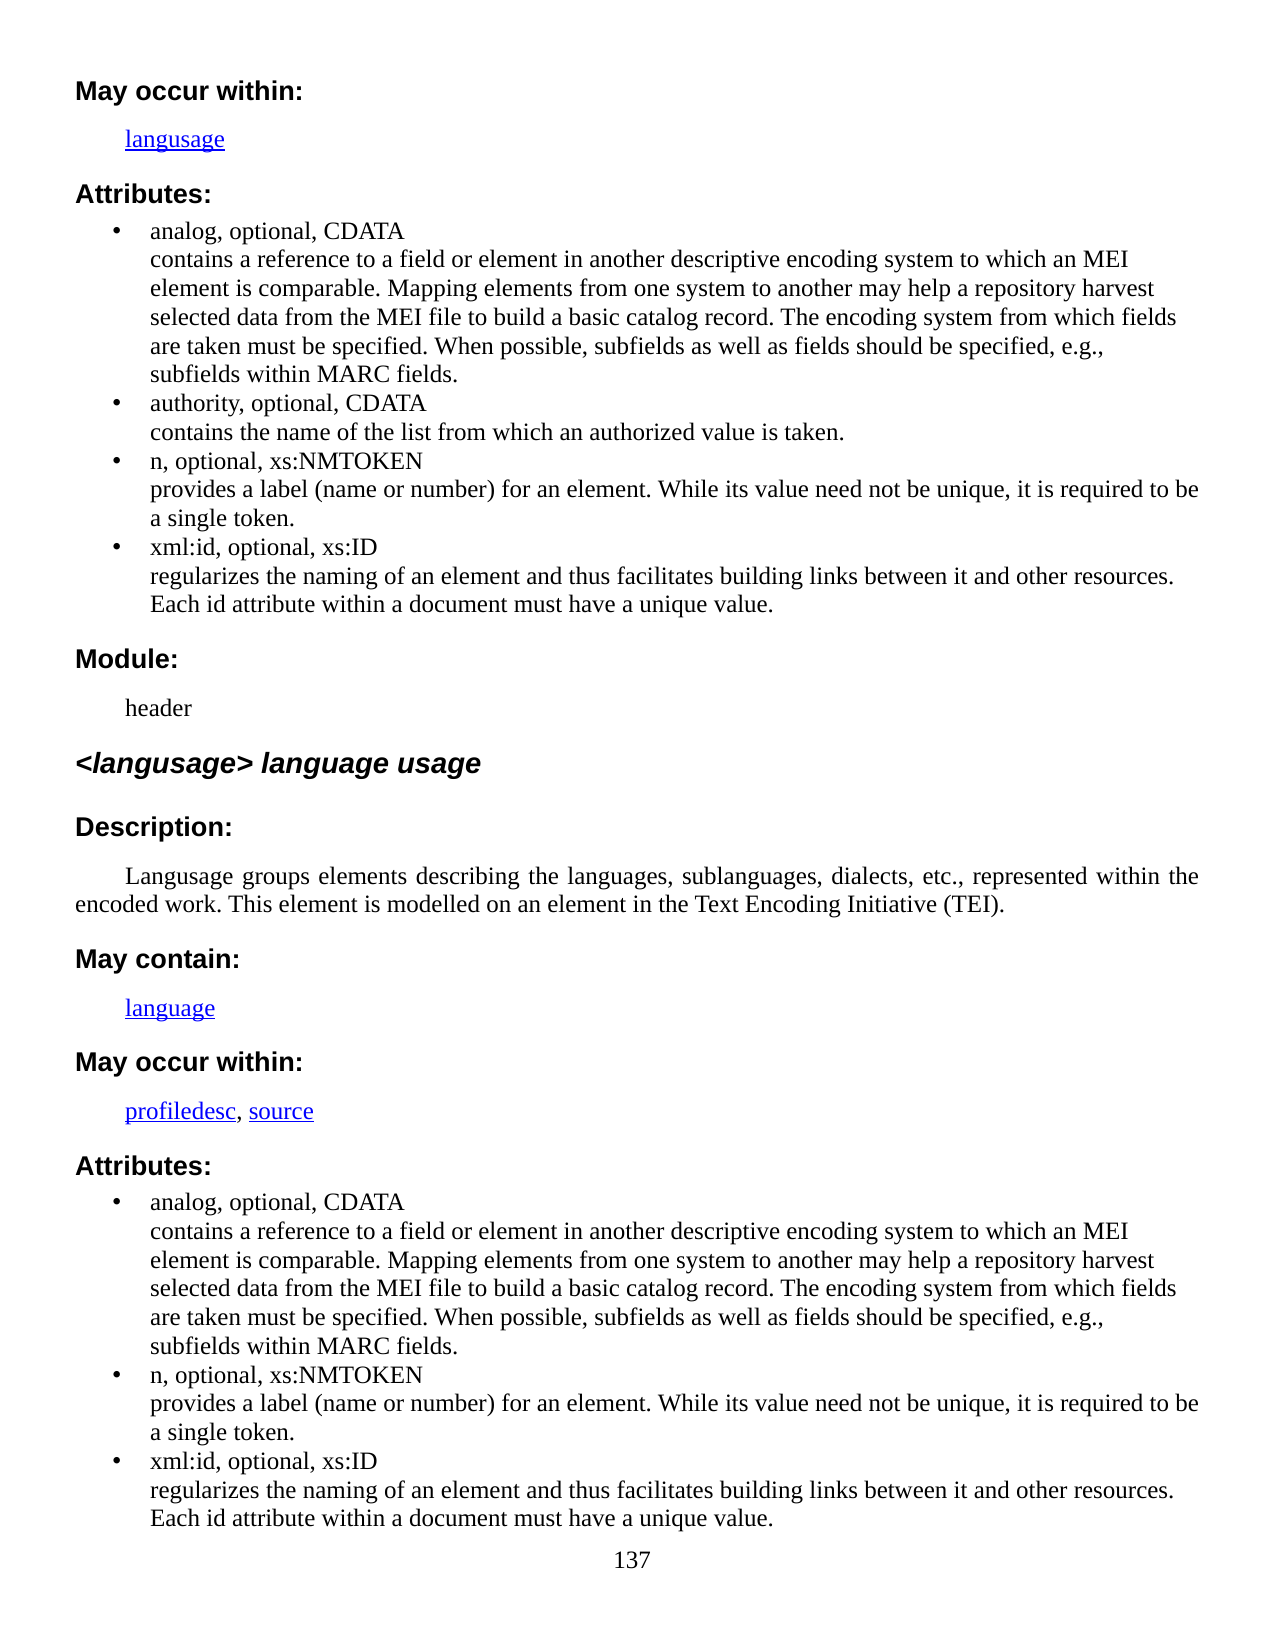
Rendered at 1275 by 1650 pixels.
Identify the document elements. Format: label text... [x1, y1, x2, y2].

subtitle <langusage> language usage [75, 746, 1200, 780]
text Langusage groups elements describing the languages, sublanguages, dialects, etc., represented within the encoded work. This element is modelled on an element in the Text Encoding Initiative (TEI). [75, 861, 1200, 918]
subtitle Description: [75, 811, 1200, 842]
text profiledesc, source [75, 1096, 1200, 1125]
list authority, optional, CDATA contains the name of the list from which an authorized value is taken. [112, 388, 1200, 446]
text language [75, 993, 1200, 1021]
subtitle May contain: [75, 943, 1200, 974]
list xml:id, optional, xs:ID regularizes the naming of an element and thus facilitates building links between it and other resources. Each id attribute within a document must have a unique value. [112, 532, 1200, 618]
list n, optional, xs:NMTOKEN provides a label (name or number) for an element. While its value need not be unique, it is required to be a single token. [112, 446, 1200, 532]
subtitle May occur within: [75, 75, 1200, 106]
subtitle Attributes: [75, 178, 1200, 209]
list n, optional, xs:NMTOKEN provides a label (name or number) for an element. While its value need not be unique, it is required to be a single token. [112, 1360, 1200, 1446]
subtitle Attributes: [75, 1150, 1200, 1181]
subtitle Module: [75, 643, 1200, 674]
text langusage [75, 124, 1200, 153]
subtitle May occur within: [75, 1046, 1200, 1078]
list analog, optional, CDATA contains a reference to a field or element in another descriptive encoding system to which an MEI element is comparable. Mapping elements from one system to another may help a repository harvest selected data from the MEI file to build a basic catalog record. The encoding system from which fields are taken must be specified. When possible, subfields as well as fields should be specified, e.g., subfields within MARC fields. [112, 216, 1200, 388]
list analog, optional, CDATA contains a reference to a field or element in another descriptive encoding system to which an MEI element is comparable. Mapping elements from one system to another may help a repository harvest selected data from the MEI file to build a basic catalog record. The encoding system from which fields are taken must be specified. When possible, subfields as well as fields should be specified, e.g., subfields within MARC fields. [112, 1187, 1200, 1360]
list xml:id, optional, xs:ID regularizes the naming of an element and thus facilitates building links between it and other resources. Each id attribute within a document must have a unique value. [112, 1446, 1200, 1532]
text header [75, 693, 1200, 721]
